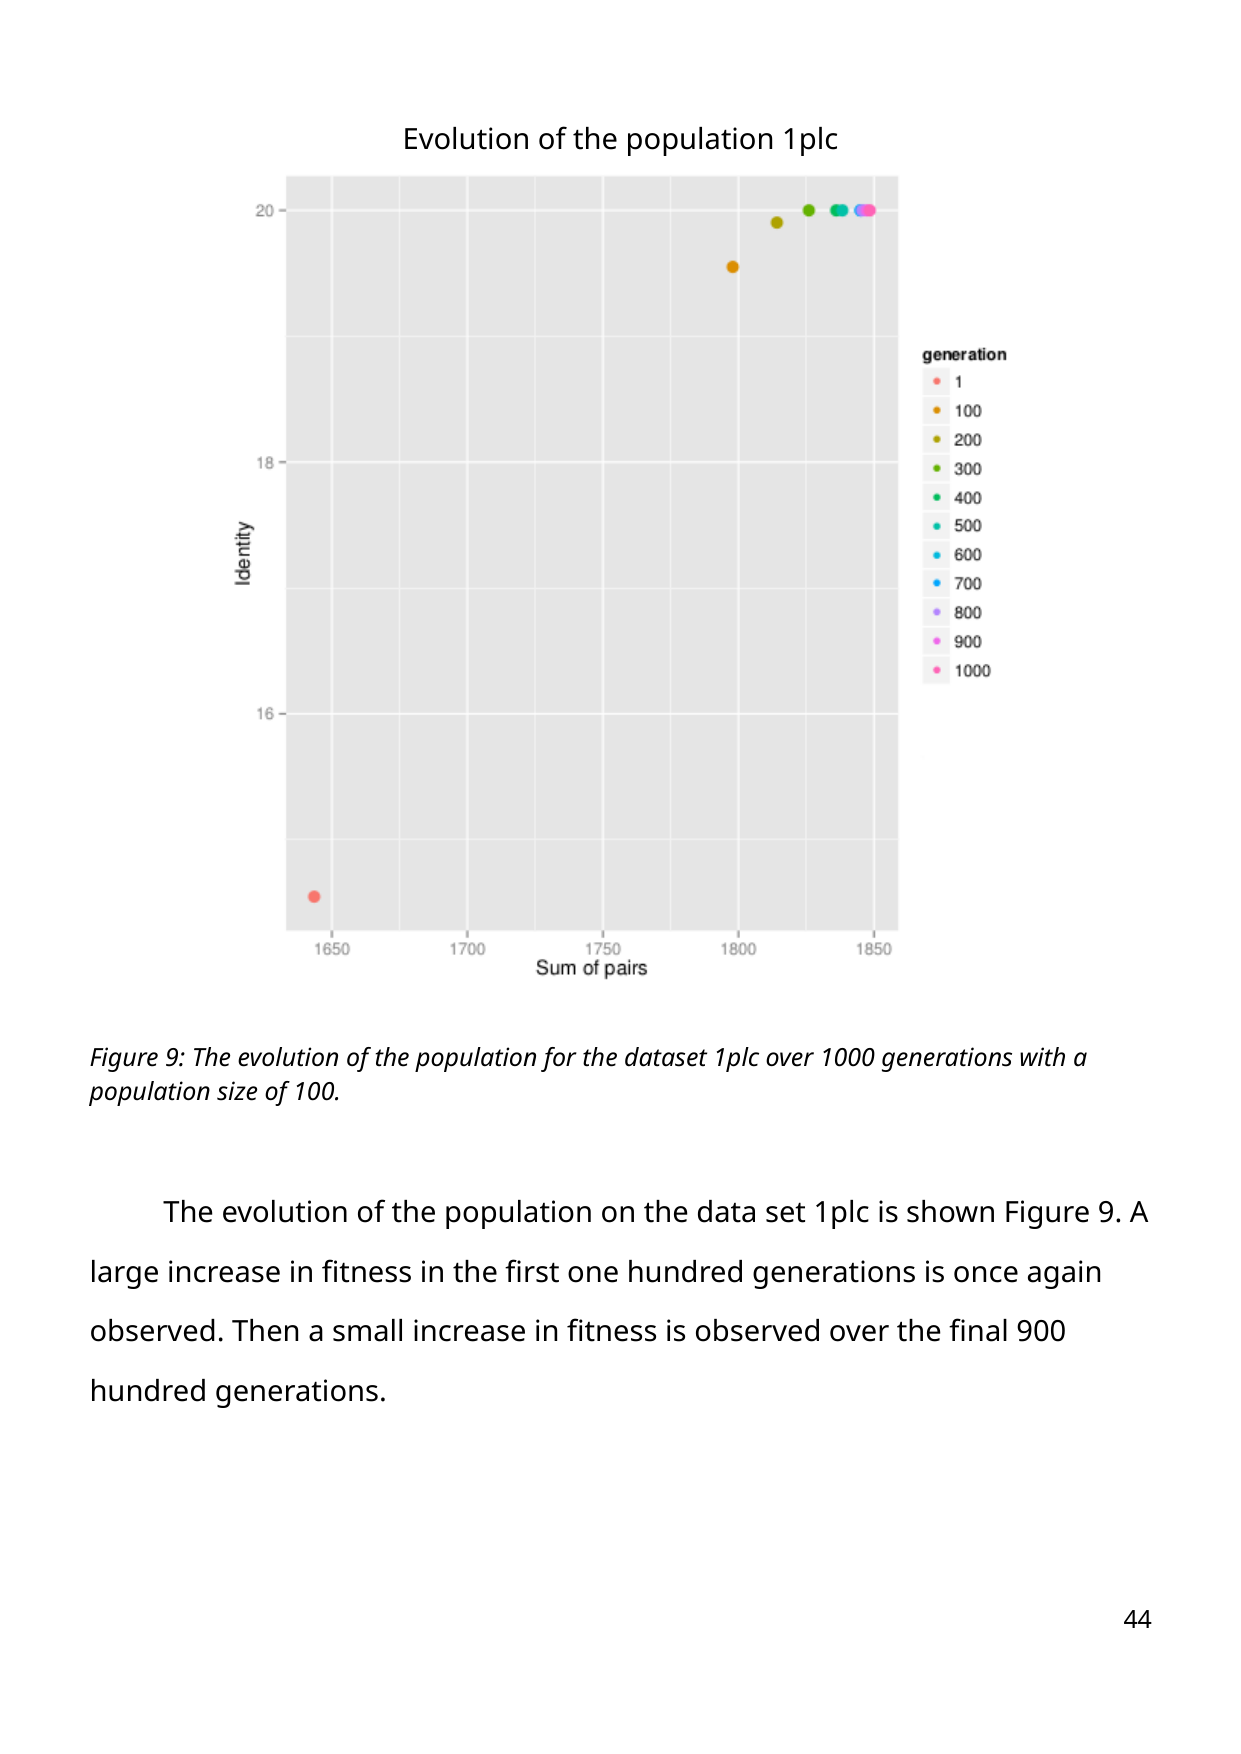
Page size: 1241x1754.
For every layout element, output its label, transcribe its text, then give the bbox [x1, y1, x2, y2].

text Figure 9: The evolution of the population for the dataset 1plc over 1000 generations with a population size of 100. [89, 1039, 1152, 1107]
picture [224, 157, 1017, 987]
table_cell [89, 158, 1152, 1027]
table_header Evolution of the population 1plc [89, 118, 1152, 158]
text The evolution of the population on the data set 1plc is shown Figure 9. A large increase in fitness in the first one hundred generations is once again observed. Then a small increase in fitness is observed over the final 900 hundred generations. [89, 1192, 1152, 1410]
